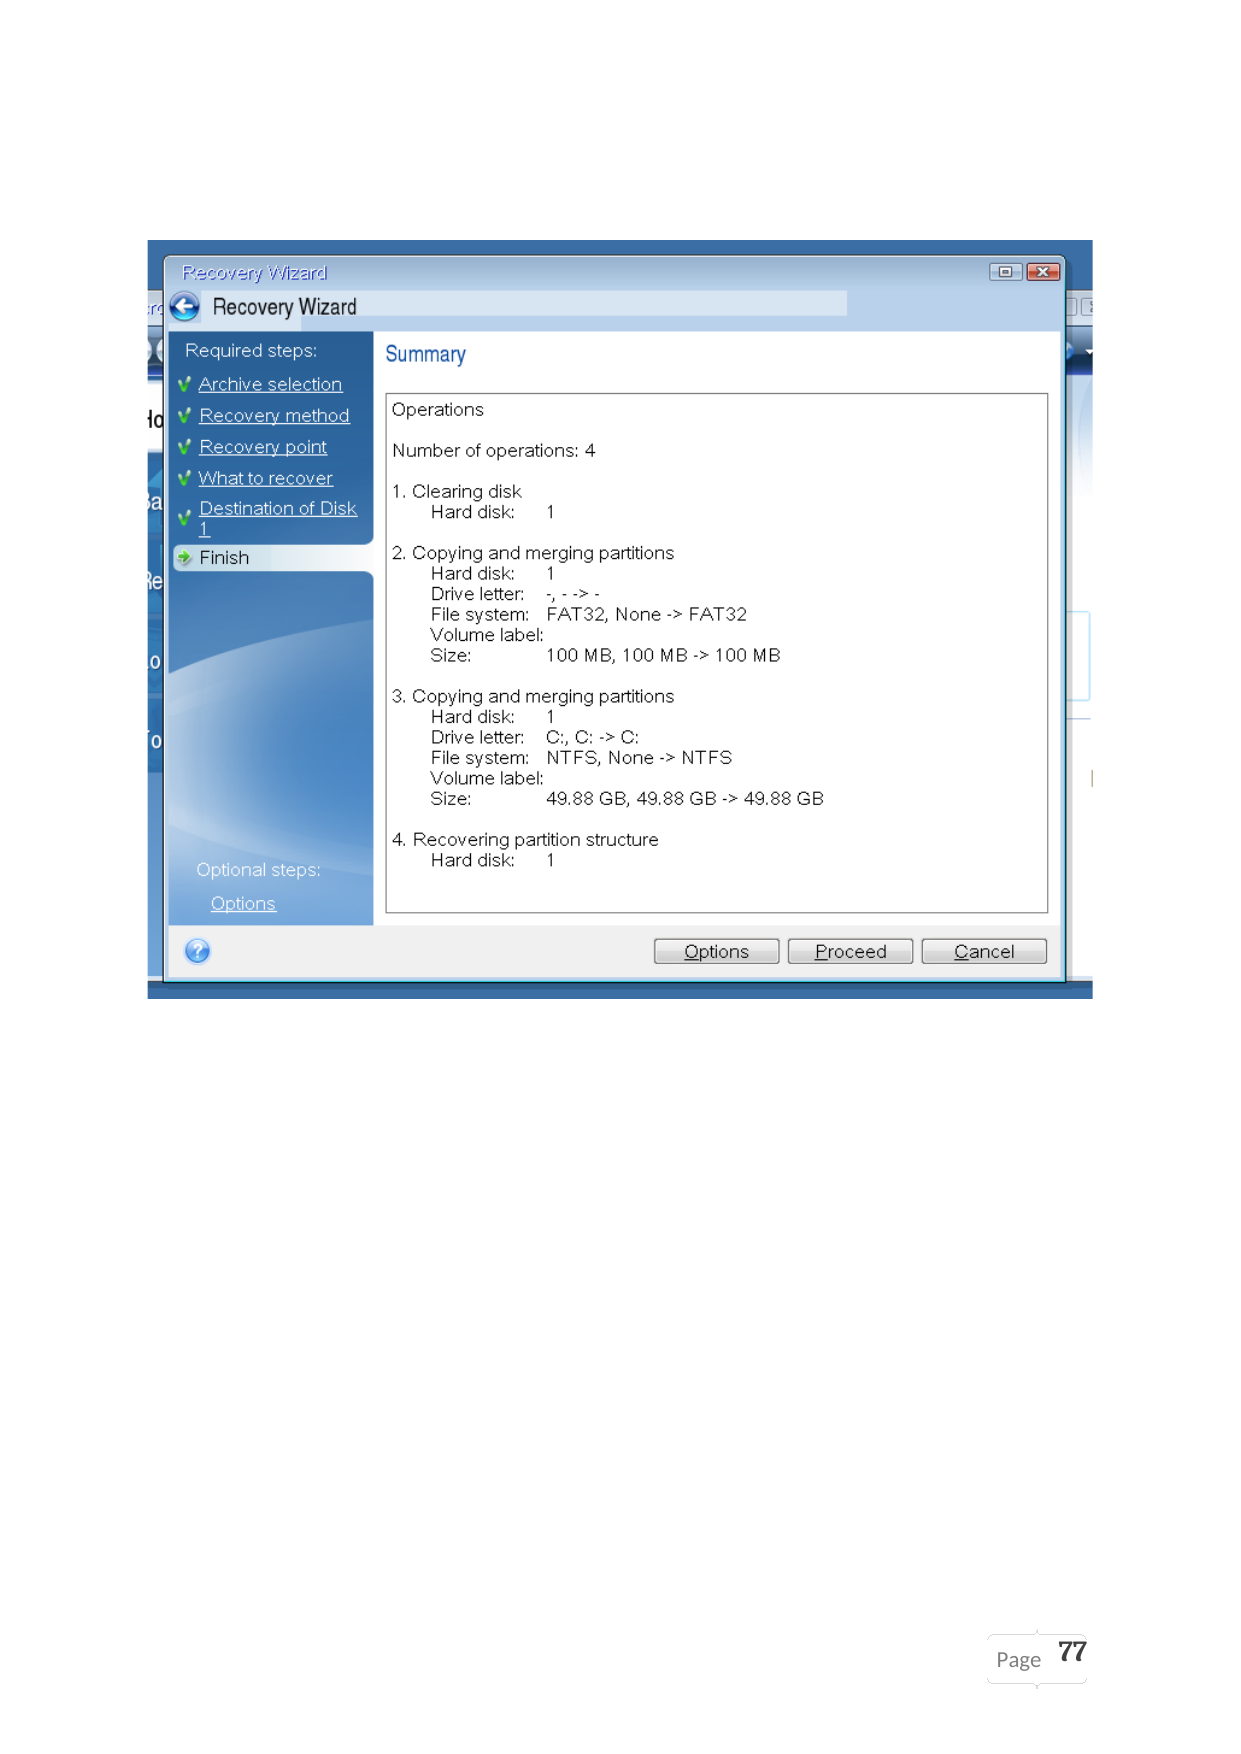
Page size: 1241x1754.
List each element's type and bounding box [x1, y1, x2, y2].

picture [147, 240, 1093, 999]
